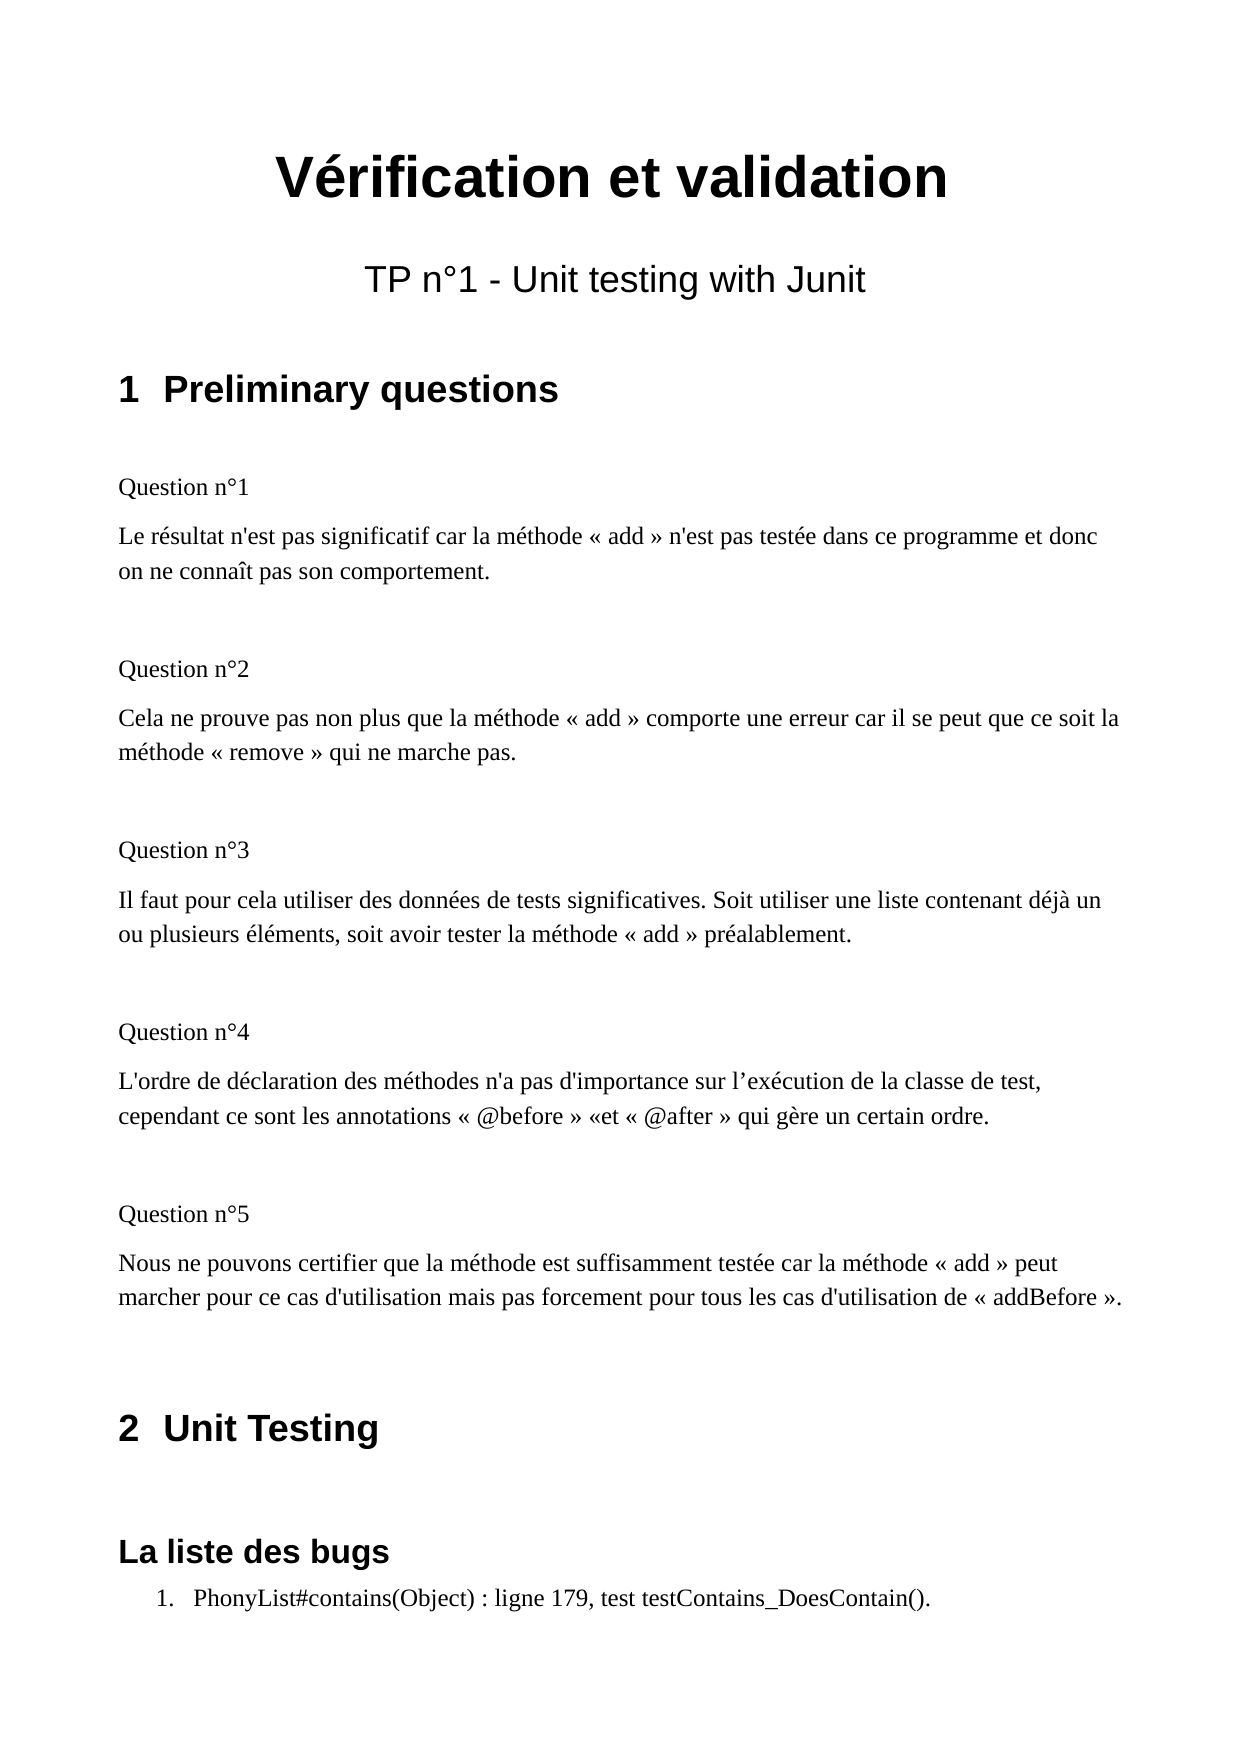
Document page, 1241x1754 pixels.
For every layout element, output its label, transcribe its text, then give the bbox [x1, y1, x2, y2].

text Question n°5 [118, 1199, 1122, 1228]
text Nous ne pouvons certifier que la méthode est suffisamment testée car la méthode « add » peut marcher pour ce cas d'utilisation mais pas forcement pour tous les cas d'utilisation de « addBefore ». [118, 1248, 1122, 1311]
text Il faut pour cela utiliser des données de tests significatives. Soit utiliser une liste contenant déjà un ou plusieurs éléments, soit avoir tester la méthode « add » préalablement. [118, 885, 1122, 948]
subtitle Unit Testing [118, 1406, 1122, 1449]
text L'ordre de déclaration des méthodes n'a pas d'importance sur l’exécution de la classe de test, cependant ce sont les annotations « @before » «et « @after » qui gère un certain ordre. [118, 1066, 1122, 1129]
text Cela ne prouve pas non plus que la méthode « add » comporte une erreur car il se peut que ce soit la méthode « remove » qui ne marche pas. [118, 703, 1122, 766]
text Question n°2 [118, 654, 1122, 683]
text Le résultat n'est pas significatif car la méthode « add » n'est pas testée dans ce programme et donc on ne connaît pas son comportement. [118, 521, 1122, 584]
list PhonyList#contains(Object) : ligne 179, test testContains_DoesContain(). [156, 1583, 1122, 1612]
subtitle La liste des bugs [118, 1532, 1122, 1570]
text Question n°4 [118, 1017, 1122, 1046]
text Question n°3 [118, 836, 1122, 864]
title Vérification et validation [118, 143, 1122, 210]
subtitle Preliminary questions [118, 367, 1122, 411]
subtitle TP n°1 - Unit testing with Junit [118, 258, 1122, 301]
text Question n°1 [118, 472, 1122, 501]
